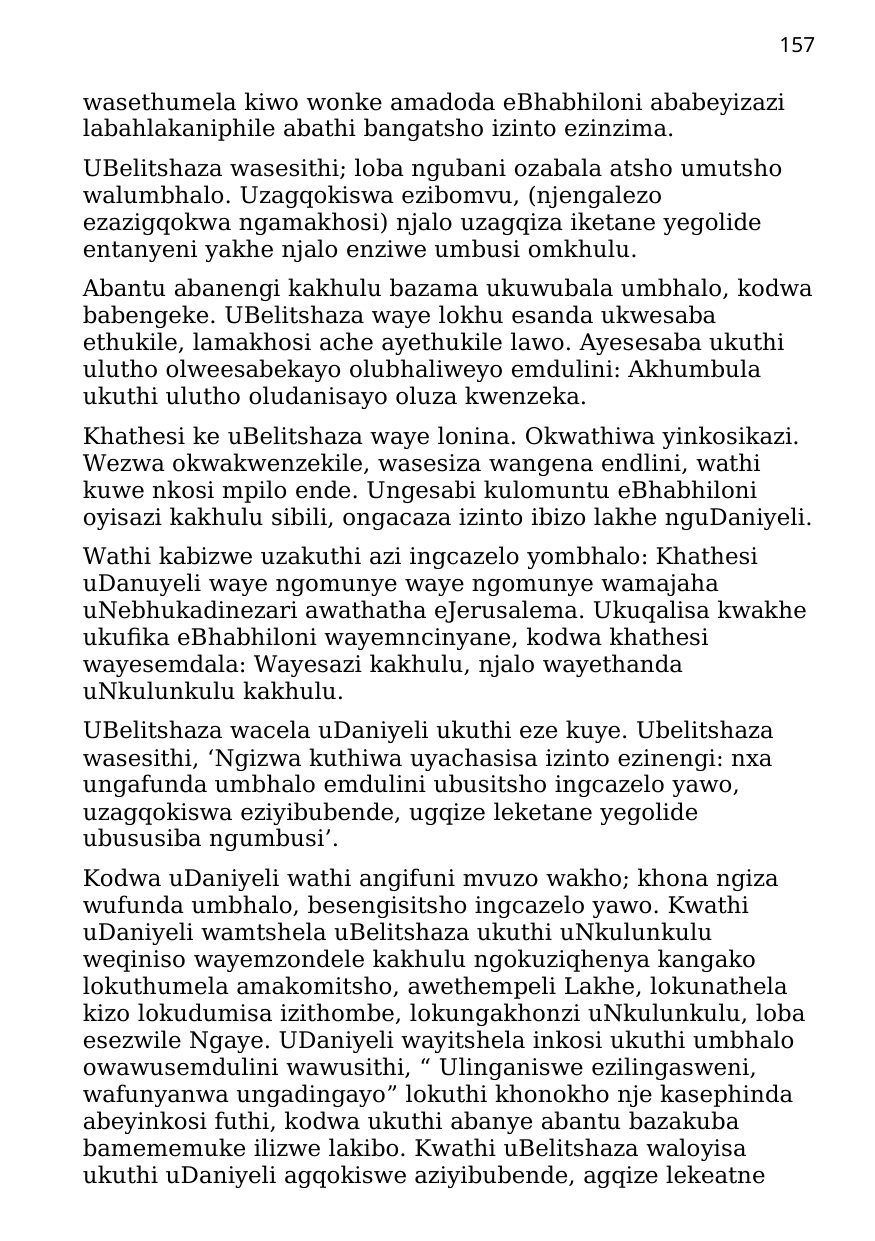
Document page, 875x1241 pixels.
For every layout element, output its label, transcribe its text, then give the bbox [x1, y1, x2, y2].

text UBelitshaza wacela uDaniyeli ukuthi eze kuye. Ubelitshaza wasesithi, ‘Ngizwa kuthiwa uyachasisa izinto ezinengi: nxa ungafunda umbhalo emdulini ubusitsho ingcazelo yawo, uzagqokiswa eziyibubende, ugqize leketane yegolide ubususiba ngumbusi’. [83, 717, 815, 852]
text Abantu abanengi kakhulu bazama ukuwubala umbhalo, kodwa babengeke. UBelitshaza waye lokhu esanda ukwesaba ethukile, lamakhosi ache ayethukile lawo. Ayesesaba ukuthi ulutho olweesabekayo olubhaliweyo emdulini: Akhumbula ukuthi ulutho oludanisayo oluza kwenzeka. [83, 275, 815, 410]
text wasethumela kiwo wonke amadoda eBhabhiloni ababeyizazi labahlakaniphile abathi bangatsho izinto ezinzima. [83, 88, 815, 142]
text UBelitshaza wasesithi; loba ngubani ozabala atsho umutsho walumbhalo. Uzagqokiswa ezibomvu, (njengalezo ezazigqokwa ngamakhosi) njalo uzagqiza iketane yegolide entanyeni yakhe njalo enziwe umbusi omkhulu. [83, 155, 815, 263]
text Kodwa uDaniyeli wathi angifuni mvuzo wakho; khona ngiza wufunda umbhalo, besengisitsho ingcazelo yawo. Kwathi uDaniyeli wamtshela uBelitshaza ukuthi uNkulunkulu weqiniso wayemzondele kakhulu ngokuziqhenya kangako lokuthumela amakomitsho, awethempeli Lakhe, lokunathela kizo lokudumisa izithombe, lokungakhonzi uNkulunkulu, loba esezwile Ngaye. UDaniyeli wayitshela inkosi ukuthi umbhalo owawusemdulini wawusithi, “ Ulinganiswe ezilingasweni, wafunyanwa ungadingayo” lokuthi khonokho nje kasephinda abeyinkosi futhi, kodwa ukuthi abanye abantu bazakuba bamememuke ilizwe lakibo. Kwathi uBelitshaza waloyisa ukuthi uDaniyeli agqokiswe aziyibubende, agqize lekeatne [83, 865, 815, 1189]
text Wathi kabizwe uzakuthi azi ingcazelo yombhalo: Khathesi uDanuyeli waye ngomunye waye ngomunye wamajaha uNebhukadinezari awathatha eJerusalema. Ukuqalisa kwakhe ukufika eBhabhiloni wayemncinyane, kodwa khathesi wayesemdala: Wayesazi kakhulu, njalo wayethanda uNkulunkulu kakhulu. [83, 543, 815, 705]
text Khathesi ke uBelitshaza waye lonina. Okwathiwa yinkosikazi. Wezwa okwakwenzekile, wasesiza wangena endlini, wathi kuwe nkosi mpilo ende. Ungesabi kulomuntu eBhabhiloni oyisazi kakhulu sibili, ongacaza izinto ibizo lakhe nguDaniyeli. [83, 423, 815, 531]
